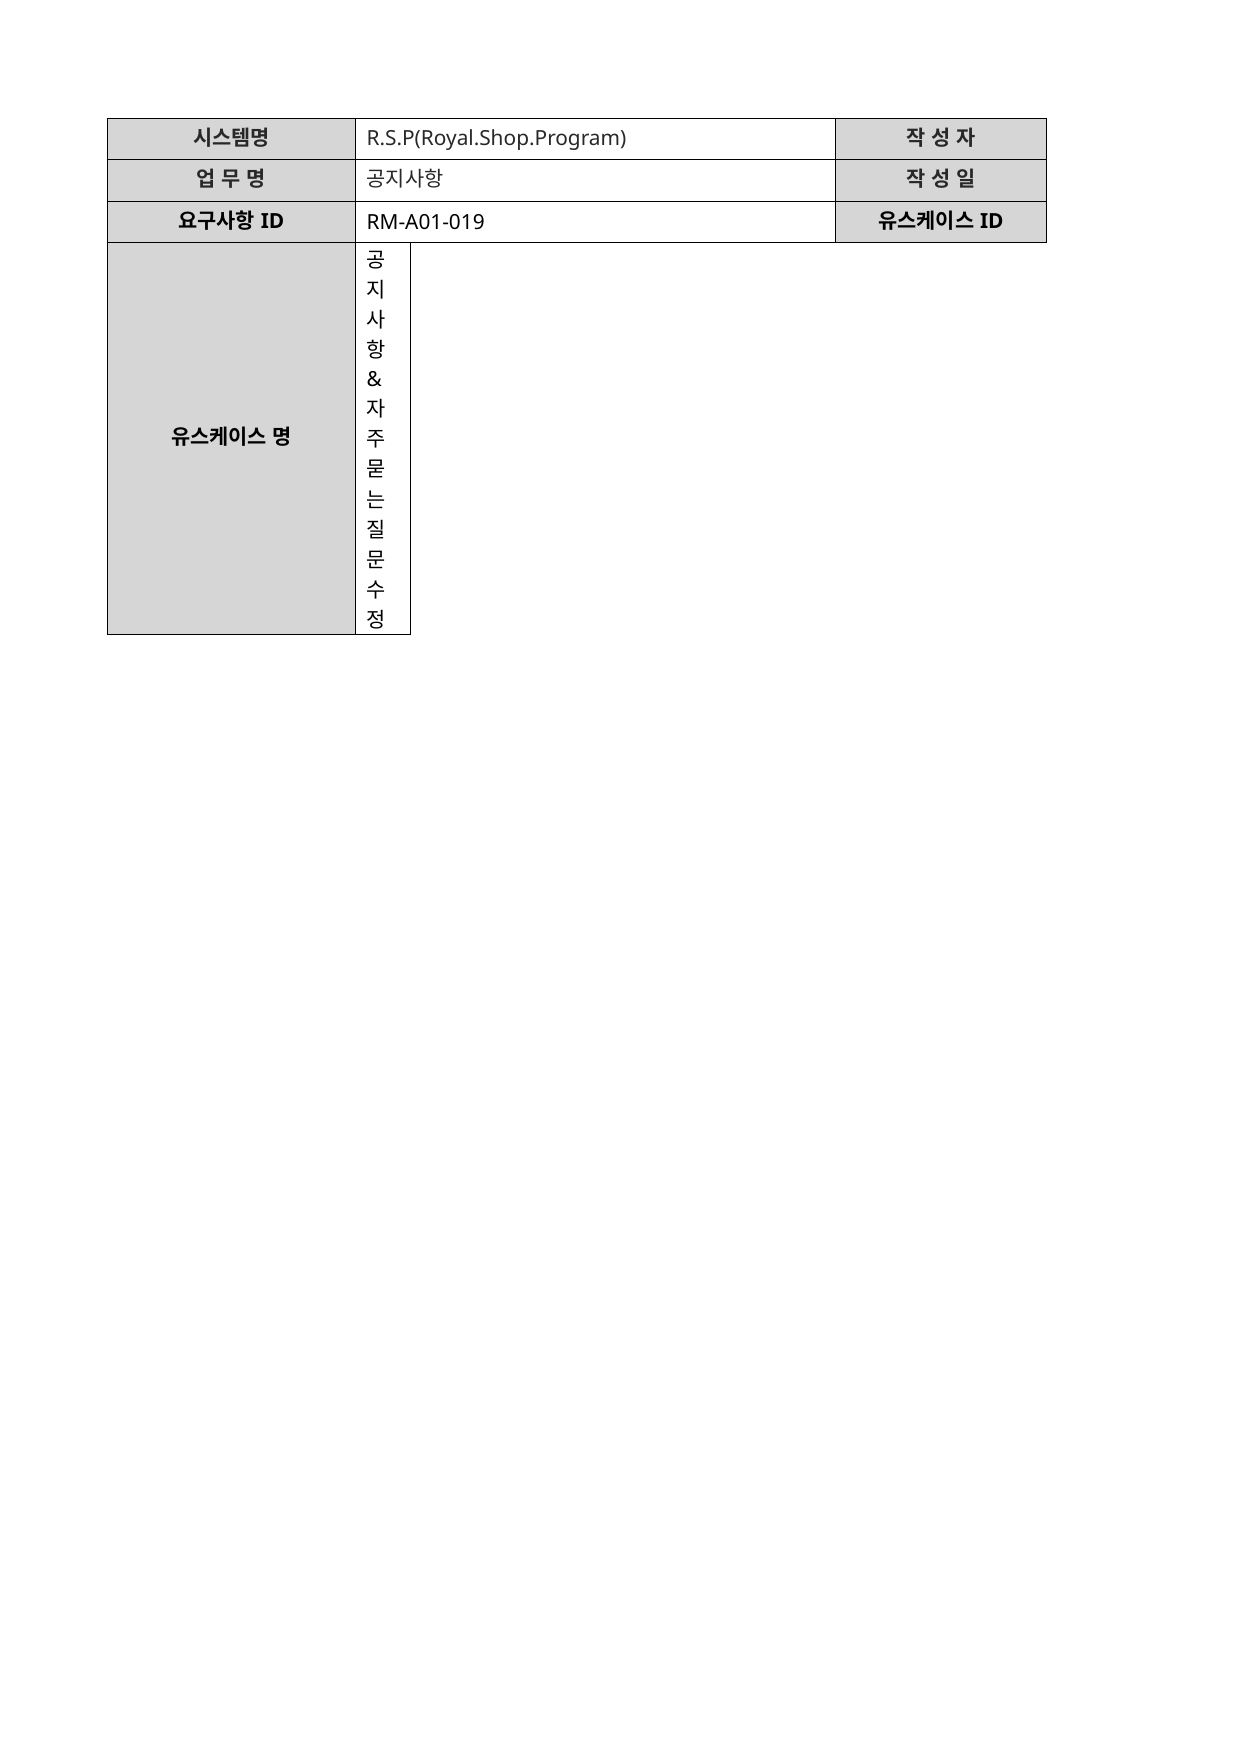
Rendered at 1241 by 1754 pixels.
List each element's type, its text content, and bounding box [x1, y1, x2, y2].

table_cell 요구사항 ID [108, 202, 355, 242]
table_cell [411, 243, 1046, 634]
table_cell R.S.P(Royal.Shop.Program) [356, 119, 835, 159]
table_cell 유스케이스 ID [836, 202, 1046, 242]
table_cell 작 성 일 [836, 160, 1046, 201]
table_cell 공지사항 & 자주묻는질문 수정 [356, 243, 410, 634]
table_cell 공지사항 [356, 160, 835, 201]
table_cell 업 무 명 [108, 160, 355, 201]
table_cell 유스케이스 명 [108, 243, 355, 634]
table_cell 시스템명 [108, 119, 355, 159]
table_cell 작 성 자 [836, 119, 1046, 159]
table_cell RM-A01-019 [356, 202, 835, 242]
